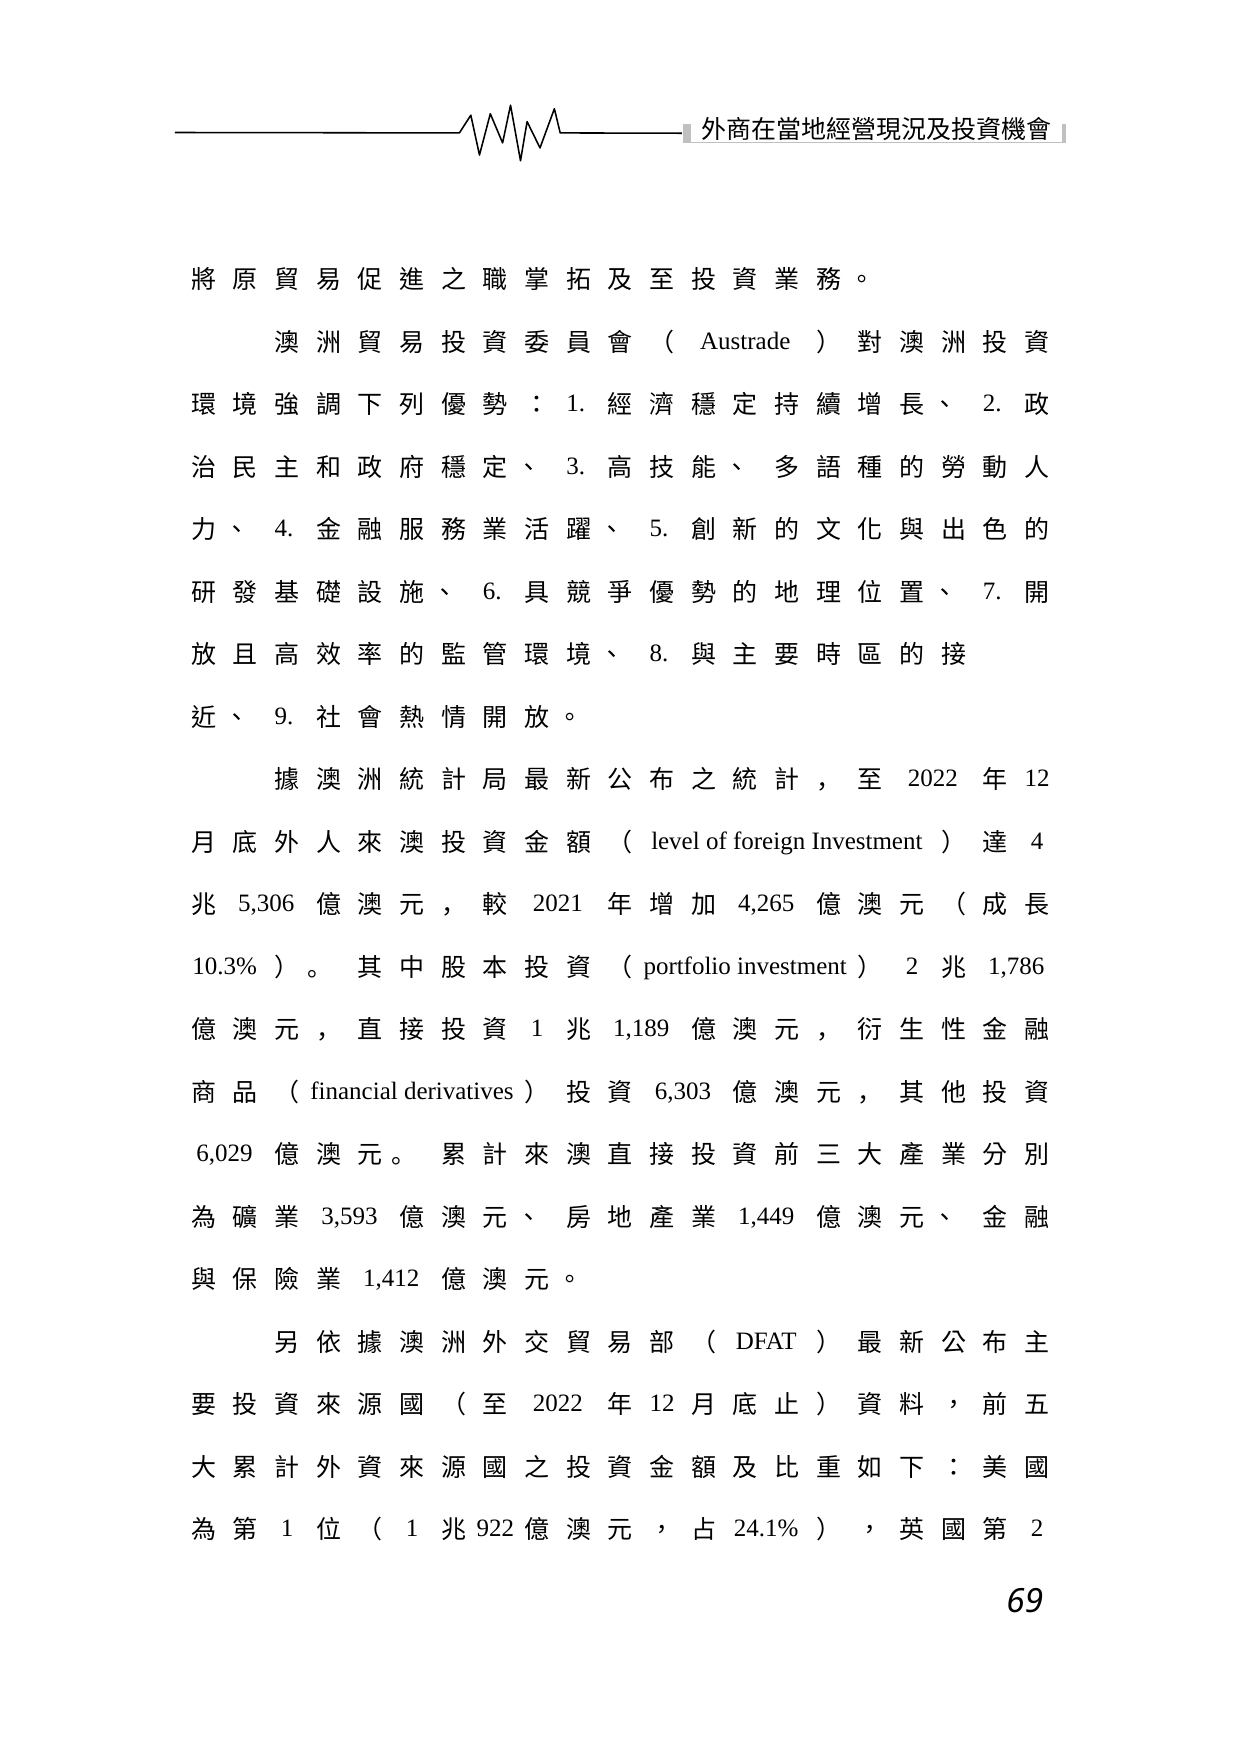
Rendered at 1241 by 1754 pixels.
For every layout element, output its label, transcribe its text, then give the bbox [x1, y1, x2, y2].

text 據澳洲統計局最新公布之統計，至2022年12月底外人來澳投資金額（level of foreign Investment）達4兆5,306億澳元，較2021年增加4,265億澳元（成長10.3%）。其中股本投資（portfolio investment）2兆1,786億澳元，直接投資1兆1,189億澳元，衍生性金融商品（financial derivatives）投資6,303億澳元，其他投資6,029億澳元。累計來澳直接投資前三大產業分別為礦業3,593億澳元、房地產業1,449億澳元、金融與保險業1,412億澳元。 [183, 736, 1058, 1299]
text 澳洲貿易投資委員會（Austrade）對澳洲投資環境強調下列優勢：1. 經濟穩定持續增長、2. 政治民主和政府穩定、3. 高技能、多語種的勞動人力、4. 金融服務業活躍、5. 創新的文化與出色的研發基礎設施、6. 具競爭優勢的地理位置、7. 開放且高效率的監管環境、8. 與主要時區的接近、9. 社會熱情開放。 [183, 299, 1058, 736]
text 另依據澳洲外交貿易部（DFAT）最新公布主要投資來源國（至2022年12月底止）資料，前五大累計外資來源國之投資金額及比重如下：美國為第1位（1兆922億澳元，占24.1%），英國第2 [183, 1299, 1058, 1549]
text 將原貿易促進之職掌拓及至投資業務。 [183, 236, 1058, 299]
